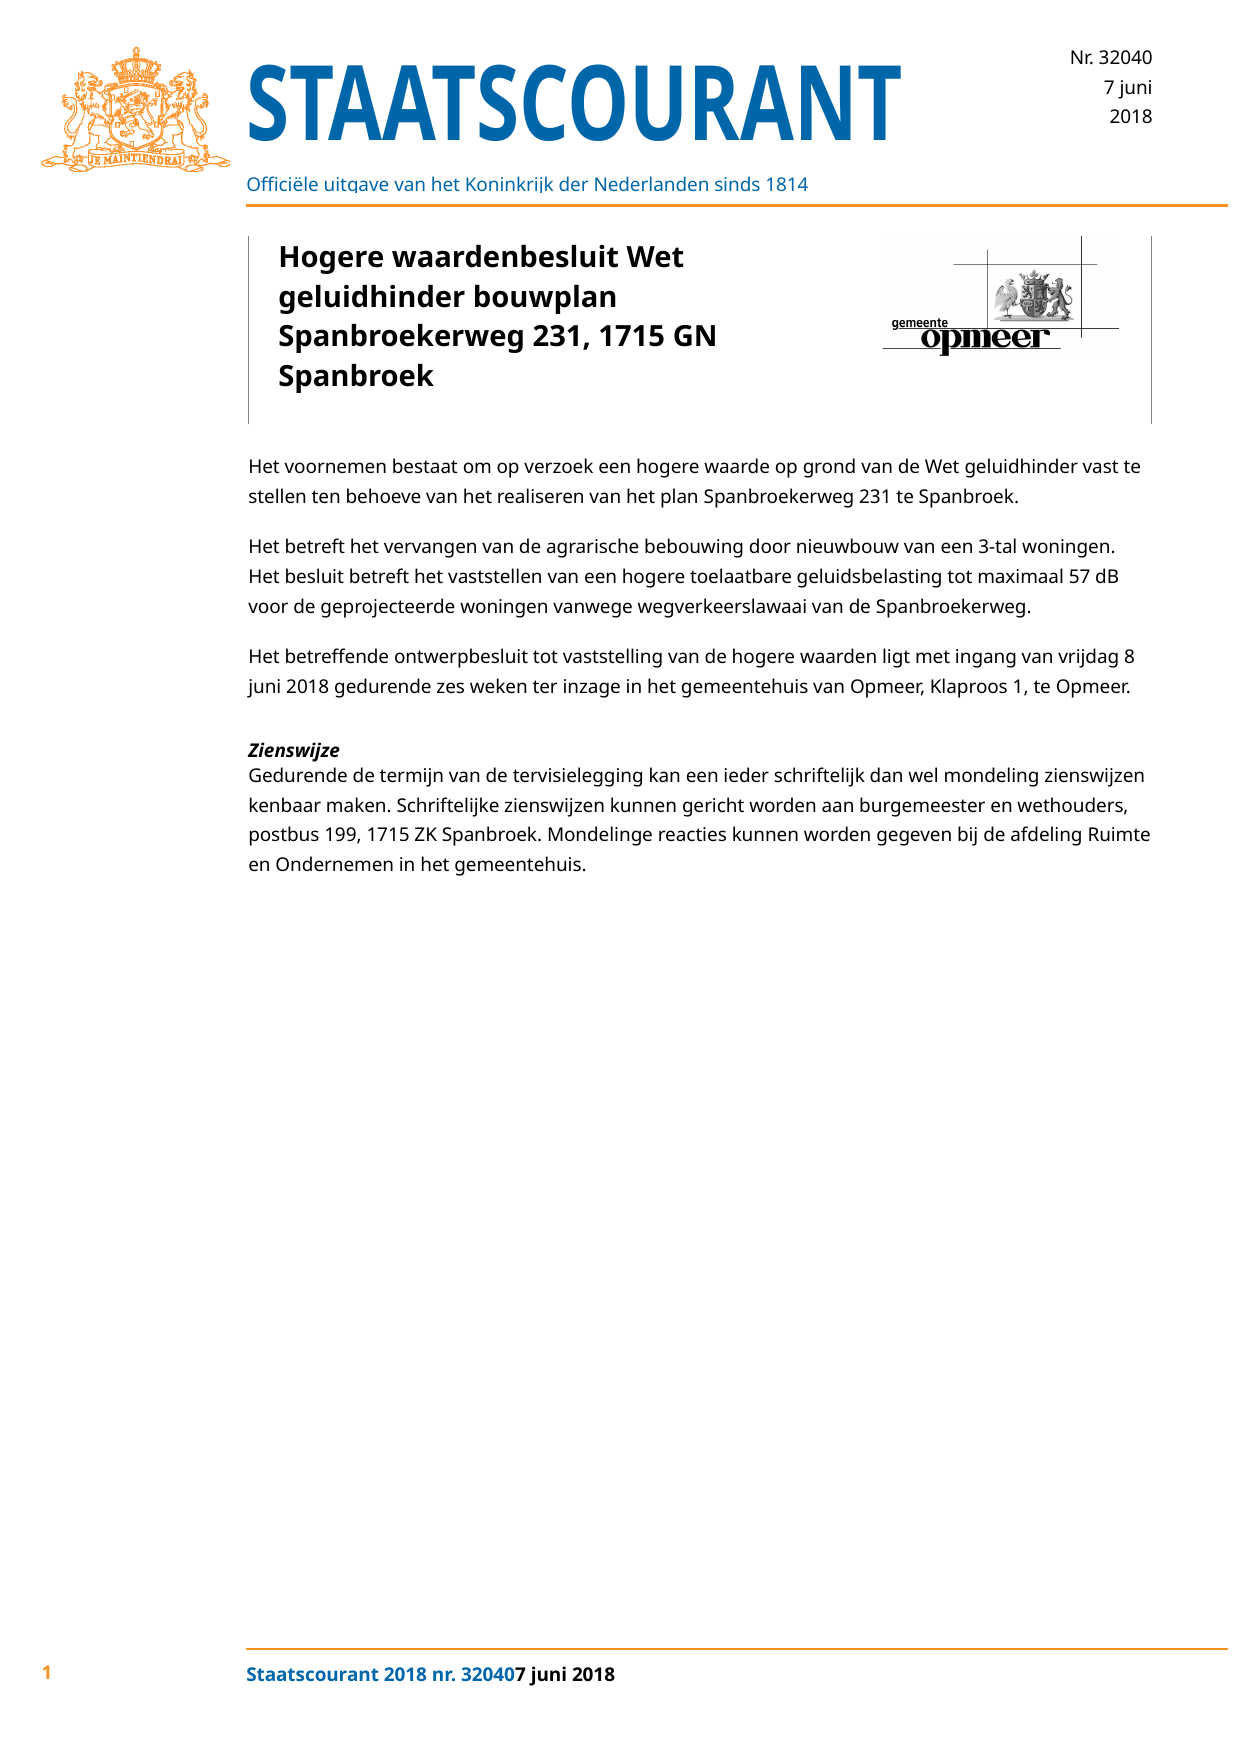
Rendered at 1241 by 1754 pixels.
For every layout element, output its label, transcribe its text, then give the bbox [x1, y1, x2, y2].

text Het betreft het vervangen van de agrarische bebouwing door nieuwbouw van een 3-tal woningen. Het besluit betreft het vaststellen van een hogere toelaatbare geluidsbelasting tot maximaal 57 dB voor de geprojecteerde woningen vanwege wegverkeerslawaai van de Spanbroekerweg. [248, 534, 1152, 618]
picture [882, 236, 1119, 356]
table_header [850, 236, 1151, 424]
table_header Hogere waardenbesluit Wet geluidhinder bouwplan Spanbroekerweg 231, 1715 GN Spanbroek [249, 236, 850, 424]
text Het voornemen bestaat om op verzoek een hogere waarde op grond van de Wet geluidhinder vast te stellen ten behoeve van het realiseren van het plan Spanbroekerweg 231 te Spanbroek. [248, 454, 1152, 509]
text Zienswijze [248, 737, 1152, 762]
text Gedurende de termijn van de tervisielegging kan een ieder schriftelijk dan wel mondeling zienswijzen kenbaar maken. Schriftelijke zienswijzen kunnen gericht worden aan burgemeester en wethouders, postbus 199, 1715 ZK Spanbroek. Mondelinge reacties kunnen worden gegeven bij de afdeling Ruimte en Ondernemen in het gemeentehuis. [248, 762, 1152, 877]
text Het betreffende ontwerpbesluit tot vaststelling van de hogere waarden ligt met ingang van vrijdag 8 juni 2018 gedurende zes weken ter inzage in het gemeentehuis van Opmeer, Klaproos 1, te Opmeer. [248, 643, 1152, 698]
picture [41, 47, 231, 172]
